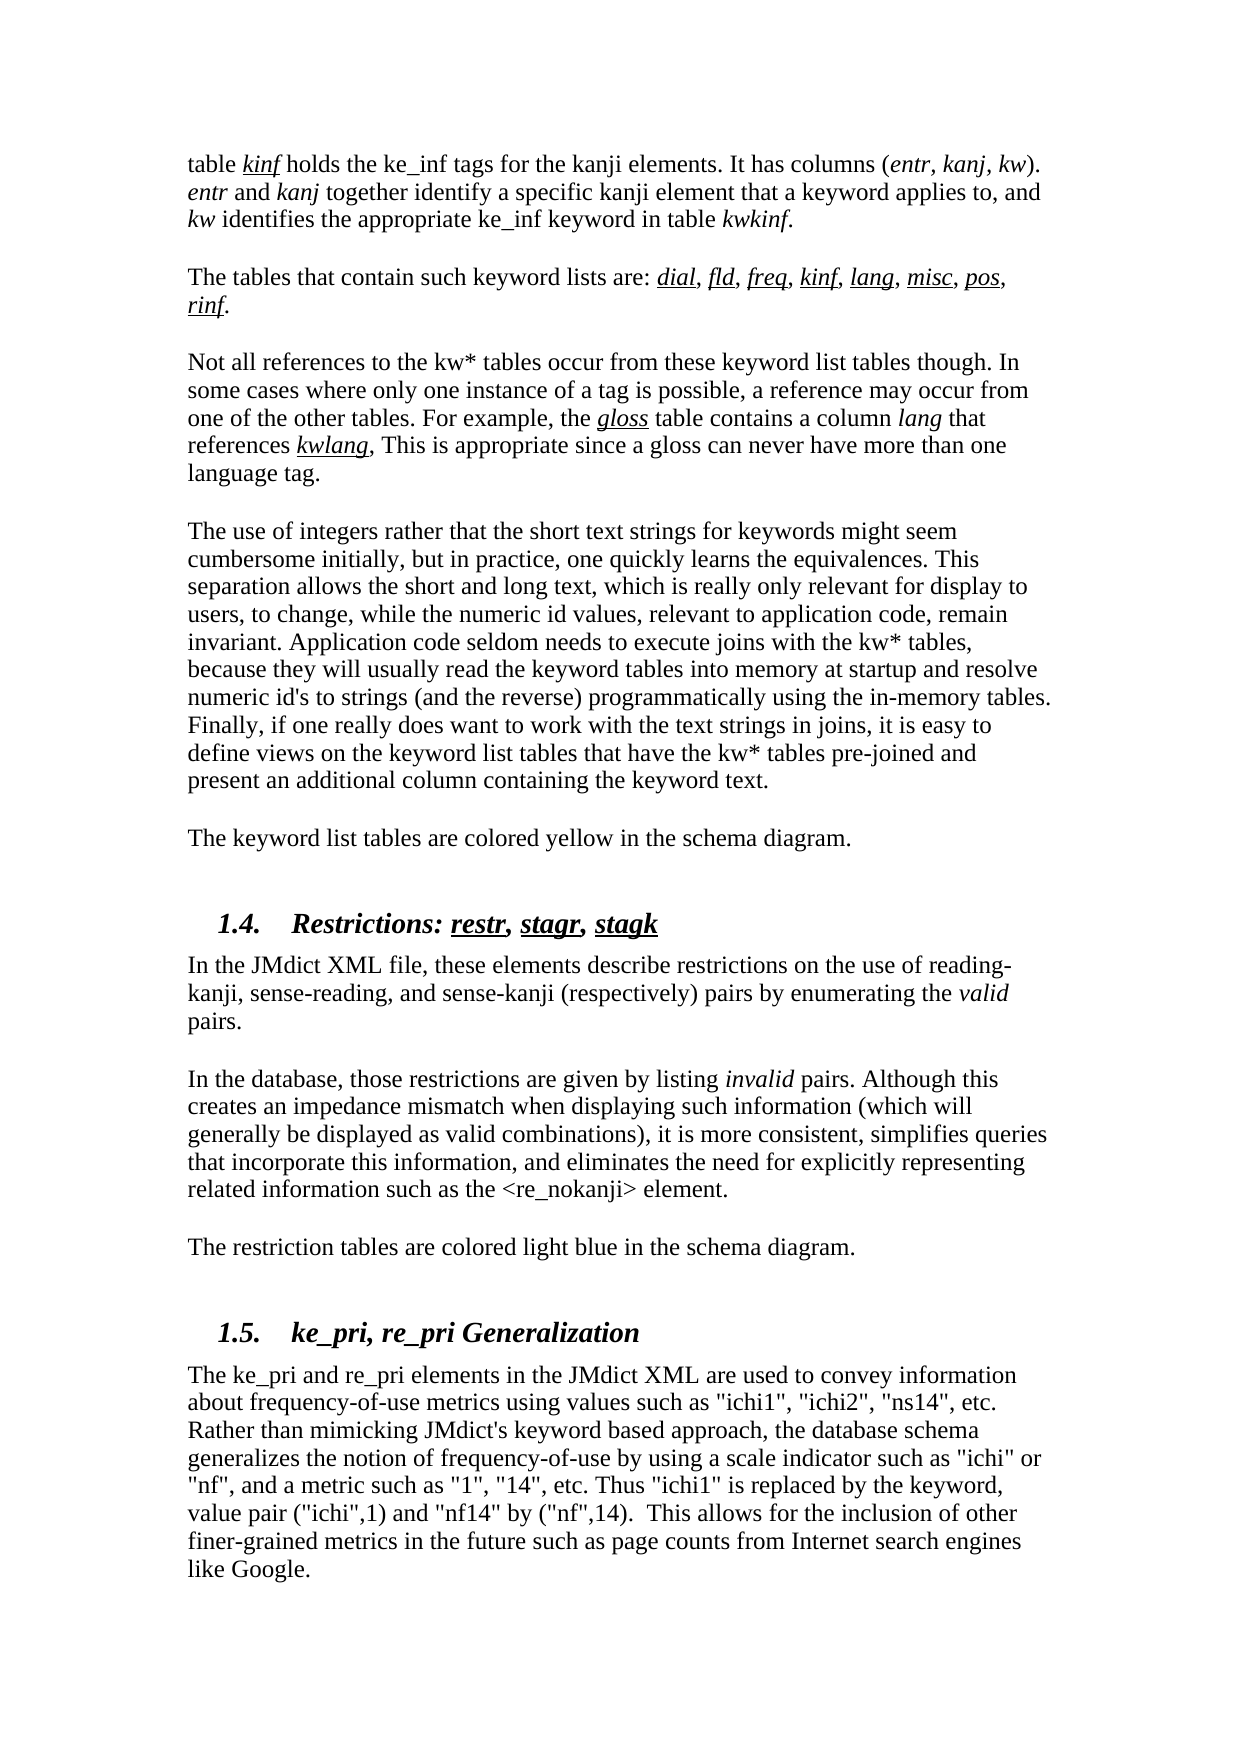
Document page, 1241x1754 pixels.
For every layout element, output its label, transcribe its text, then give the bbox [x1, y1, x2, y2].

text The ke_pri and re_pri elements in the JMdict XML are used to convey information about frequency-of-use metrics using values such as "ichi1", "ichi2", "ns14", etc. Rather than mimicking JMdict's keyword based approach, the database schema generalizes the notion of frequency-of-use by using a scale indicator such as "ichi" or "nf", and a metric such as "1", "14", etc. Thus "ichi1" is replaced by the keyword, value pair ("ichi",1) and "nf14" by ("nf",14). This allows for the inclusion of other finer-grained metrics in the future such as page counts from Internet search engines like Google. [187, 1361, 1053, 1582]
text The tables that contain such keyword lists are: dial, fld, freq, kinf, lang, misc, pos, rinf. [187, 263, 1053, 318]
text The use of integers rather that the short text strings for keywords might seem cumbersome initially, but in practice, one quickly learns the equivalences. This separation allows the short and long text, which is really only relevant for display to users, to change, while the numeric id values, relevant to application code, remain invariant. Application code seldom needs to execute joins with the kw* tables, because they will usually read the keyword tables into memory at startup and resolve numeric id's to strings (and the reverse) programmatically using the in-memory tables. Finally, if one really does want to work with the text strings in joins, it is easy to define views on the keyword list tables that have the kw* tables pre-joined and present an additional column containing the keyword text. [187, 517, 1053, 794]
text In the database, those restrictions are given by listing invalid pairs. Although this creates an impedance mismatch when displaying such information (which will generally be displayed as valid combinations), it is more consistent, simplifies queries that incorporate this information, and eliminates the need for explicitly representing related information such as the <re_nokanji> element. [187, 1065, 1053, 1203]
text In the JMdict XML file, these elements describe restrictions on the use of reading-kanji, sense-reading, and sense-kanji (respectively) pairs by enumerating the valid pairs. [187, 952, 1053, 1035]
text The restriction tables are colored light blue in the schema diagram. [187, 1233, 1053, 1261]
subtitle Restrictions: restr, stagr, stagk [187, 907, 1053, 940]
text table kinf holds the ke_inf tags for the kanji elements. It has columns (entr, kanj, kw). entr and kanj together identify a specific kanji element that a keyword applies to, and kw identifies the appropriate ke_inf keyword in table kwkinf. [187, 150, 1053, 233]
text Not all references to the kw* tables occur from these keyword list tables though. In some cases where only one instance of a tag is possible, a reference may occur from one of the other tables. For example, the gloss table contains a column lang that references kwlang, This is appropriate since a gloss can never have more than one language tag. [187, 348, 1053, 487]
subtitle ke_pri, re_pri Generalization [187, 1317, 1053, 1349]
text The keyword list tables are colored yellow in the schema diagram. [187, 824, 1053, 852]
